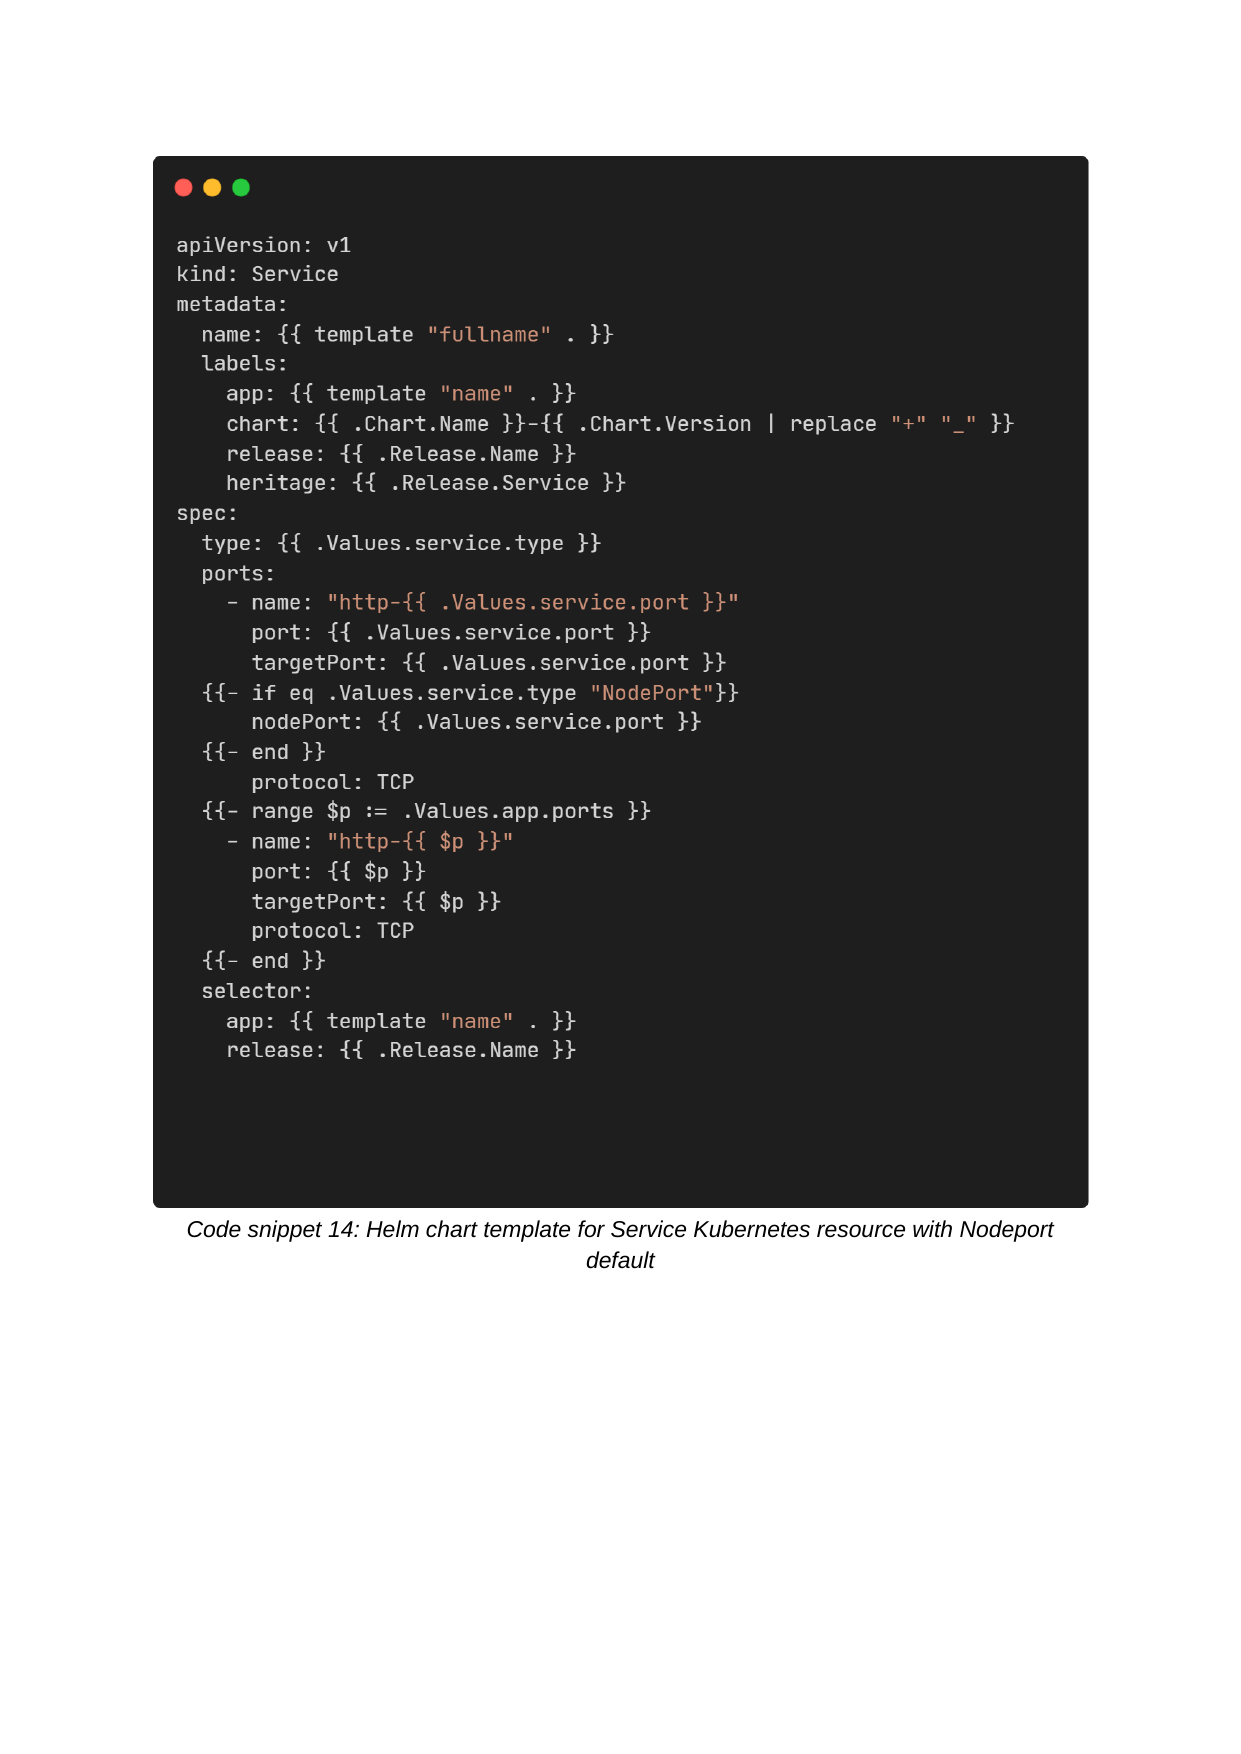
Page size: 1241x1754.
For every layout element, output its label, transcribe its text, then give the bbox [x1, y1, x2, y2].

picture [150, 150, 1091, 1213]
text Code snippet 14: Helm chart template for Service Kubernetes resource with Nodeport default [150, 1216, 1090, 1273]
